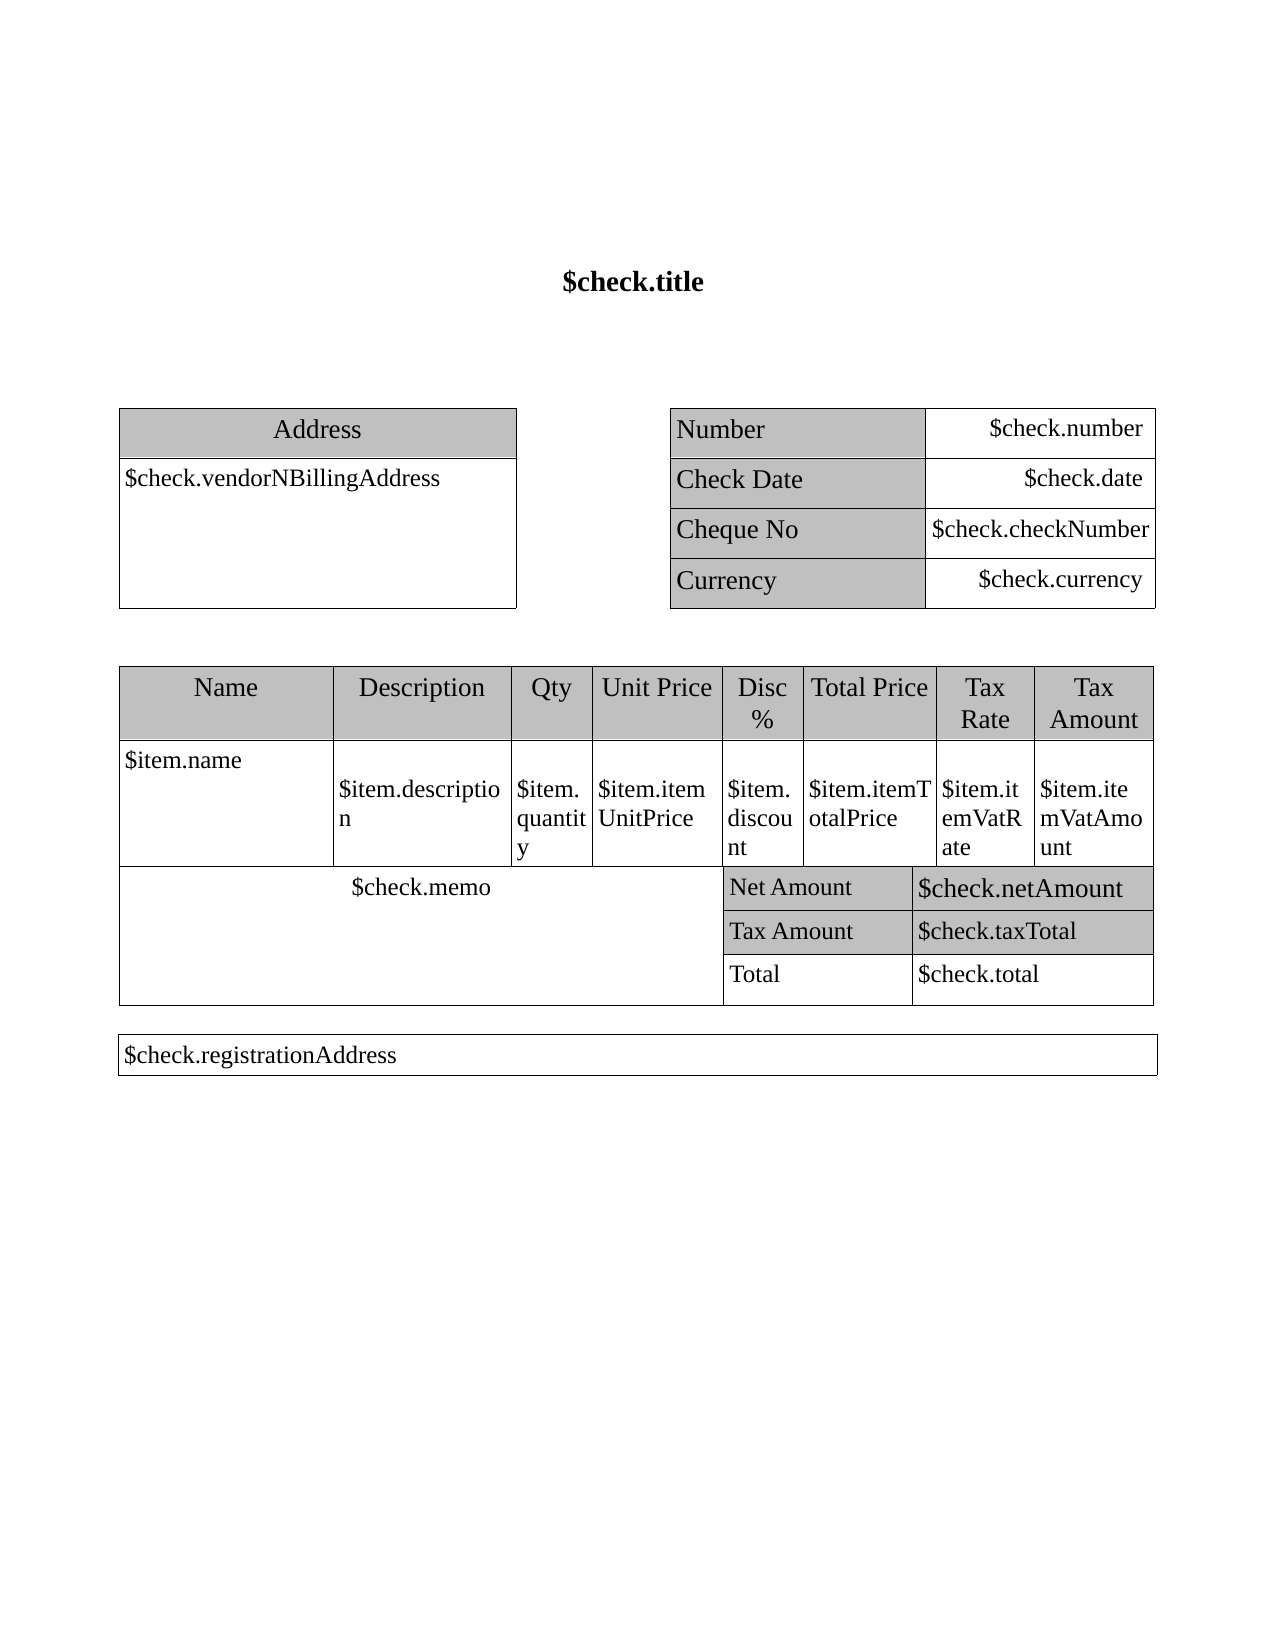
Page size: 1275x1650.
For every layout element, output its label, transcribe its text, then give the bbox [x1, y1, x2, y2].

table_cell $item.discount [723, 741, 803, 866]
table_cell $item.itemVatRate [937, 741, 1034, 866]
table_header $check.memo [120, 867, 723, 1005]
table_header Address [120, 409, 516, 457]
table_header Total Price [804, 667, 936, 739]
table_cell Cheque No [671, 509, 925, 558]
table_header $check.title [119, 201, 1155, 366]
table_cell $check.taxTotal [913, 911, 1153, 954]
table_cell $check.checkNumber [926, 509, 1155, 558]
table_cell $check.vendorNBillingAddress [120, 459, 516, 608]
table_header $check.registrationAddress [119, 1035, 1157, 1074]
table_header Description [334, 667, 511, 739]
table_cell $check.total [913, 955, 1153, 1005]
table_header Disc % [723, 667, 803, 739]
table_cell [517, 508, 670, 558]
table_cell $check.date [926, 459, 1155, 508]
table_header $check.number [926, 409, 1155, 457]
table_header [517, 408, 670, 457]
table_cell Tax Amount [724, 911, 912, 954]
table_header Tax Rate [937, 667, 1034, 739]
table_header Net Amount [724, 867, 912, 910]
table_cell $item.itemTotalPrice [804, 741, 936, 866]
table_header Number [671, 409, 925, 457]
table_cell $item.itemVatAmount [1035, 741, 1153, 866]
table_header Qty [512, 667, 592, 739]
table_cell Check Date [671, 459, 925, 508]
table_cell $item.description [334, 741, 511, 866]
table_cell Total [724, 955, 912, 1005]
table_header Unit Price [593, 667, 722, 739]
table_header Name [120, 667, 333, 739]
table_cell $item.name [120, 741, 333, 866]
table_cell [517, 458, 670, 508]
table_cell $item.itemUnitPrice [593, 741, 722, 866]
table_cell $check.currency [926, 559, 1155, 608]
table_cell $item.quantity [512, 741, 592, 866]
table_cell Currency [671, 559, 925, 608]
table_header Tax Amount [1035, 667, 1153, 739]
table_cell [517, 558, 670, 608]
table_header $check.netAmount [913, 867, 1153, 910]
